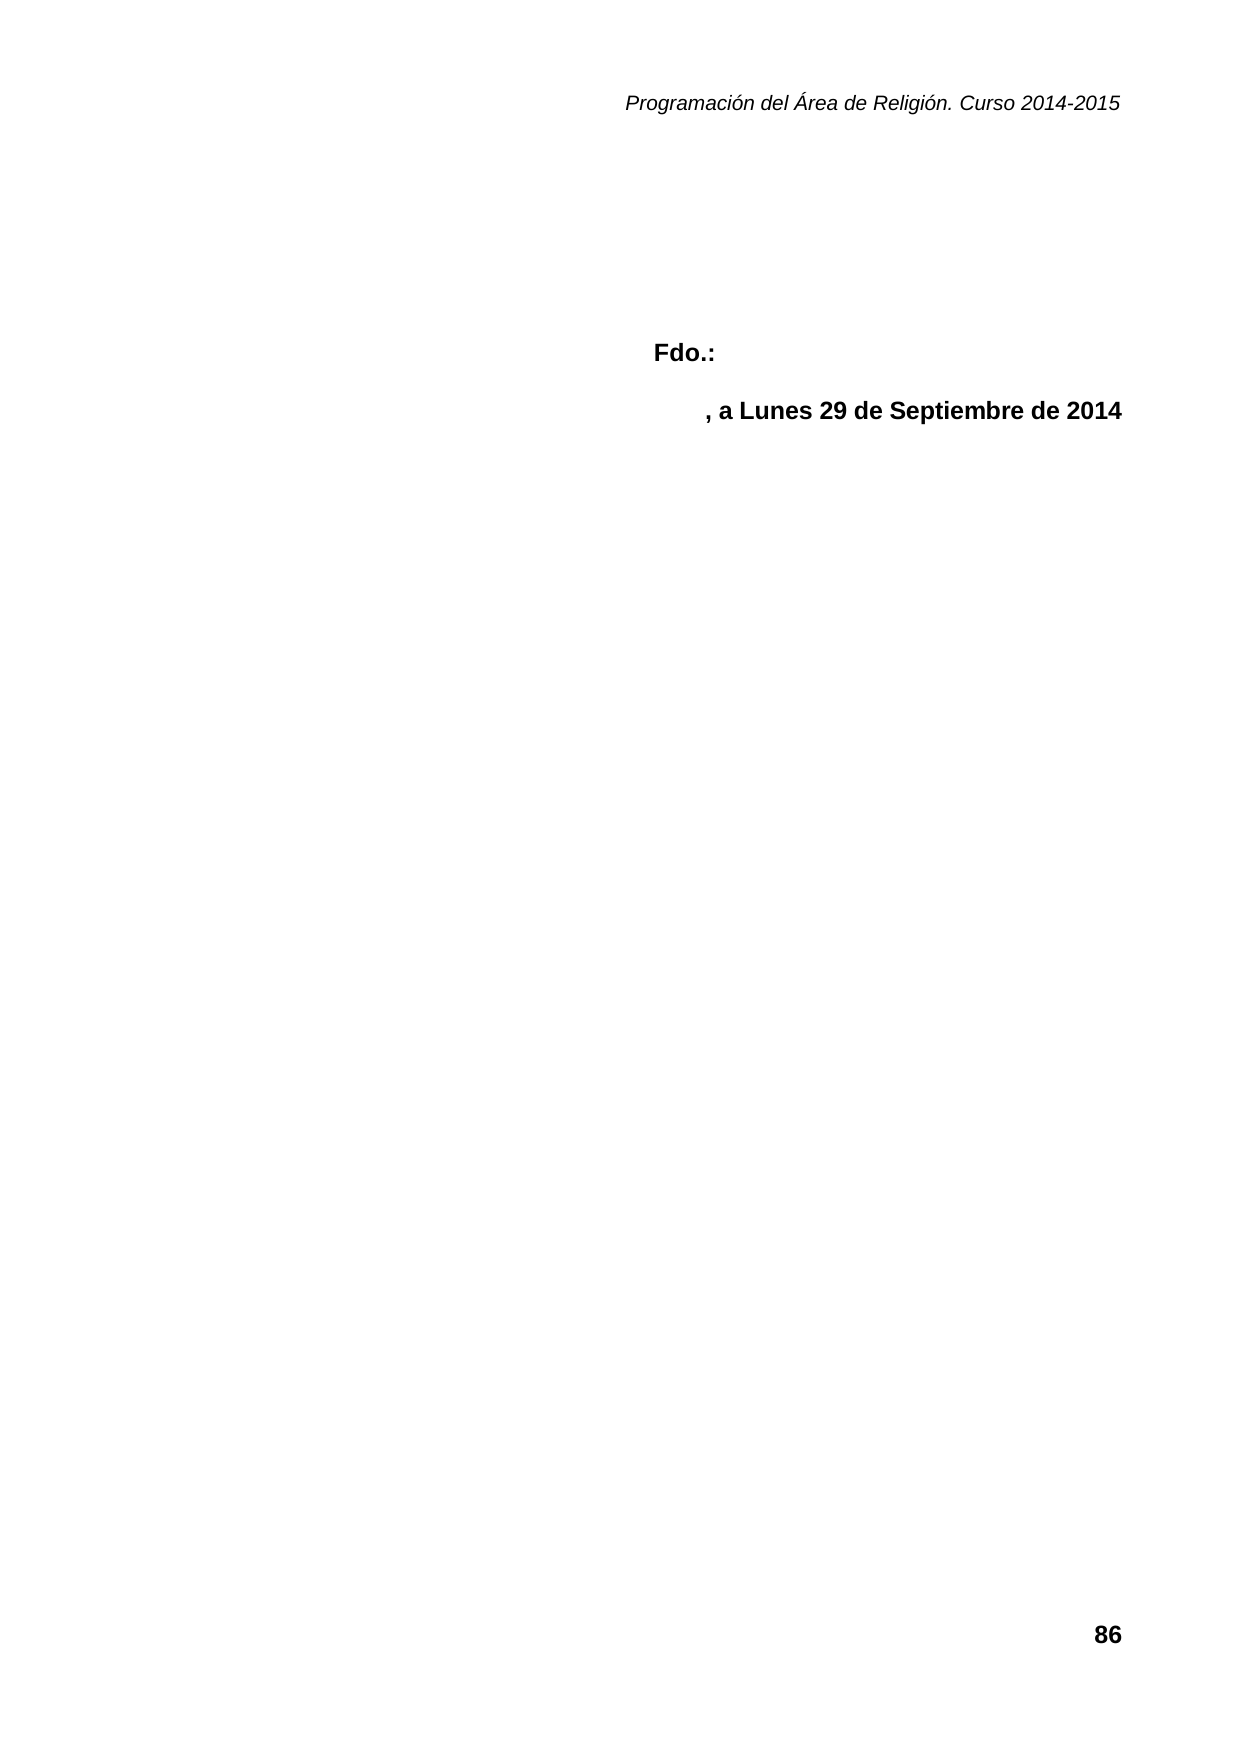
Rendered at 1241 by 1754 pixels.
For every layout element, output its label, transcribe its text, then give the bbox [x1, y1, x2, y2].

text , a Lunes 29 de Septiembre de 2014 [118, 396, 1122, 425]
text Fdo.: [487, 338, 1122, 367]
